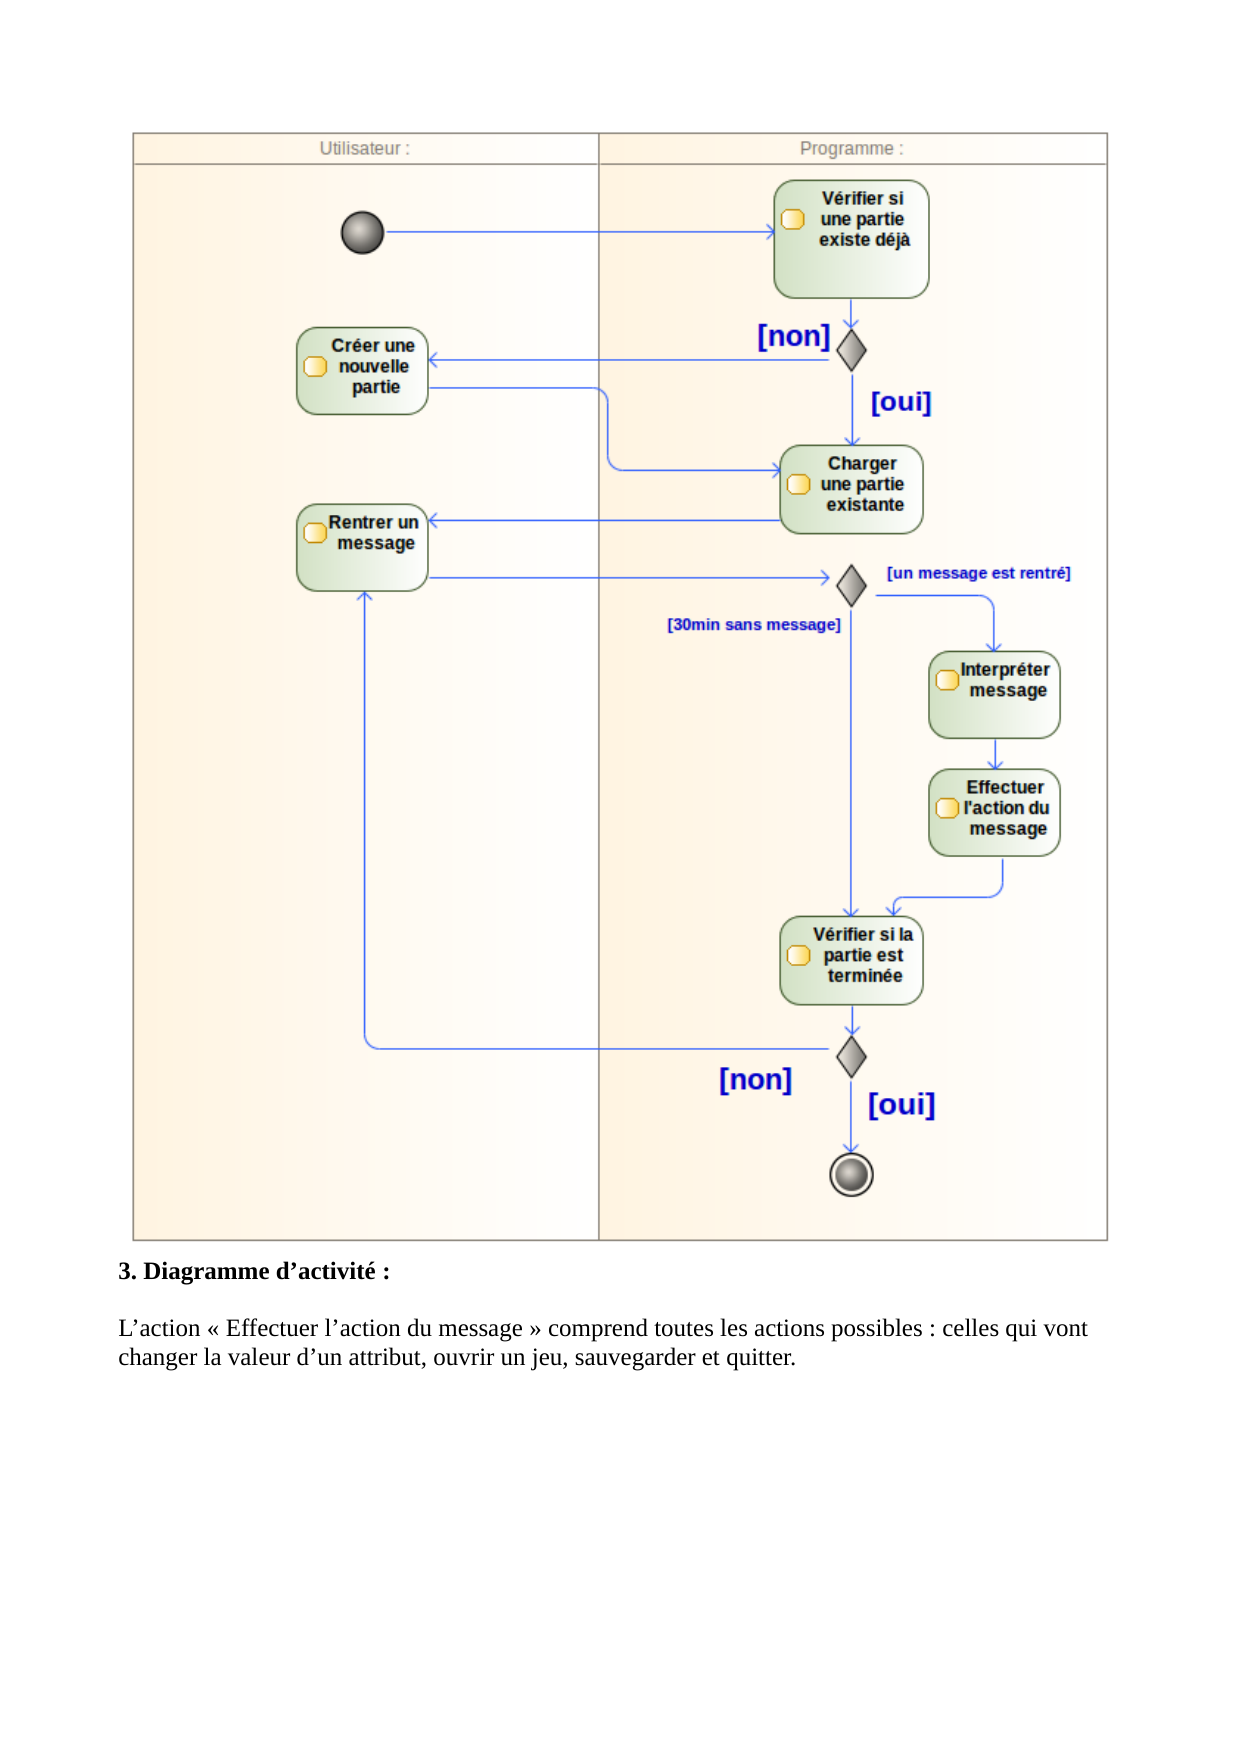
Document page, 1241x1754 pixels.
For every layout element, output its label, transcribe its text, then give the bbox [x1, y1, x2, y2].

text 3. Diagramme d’activité : [118, 1256, 1122, 1285]
text L’action « Effectuer l’action du message » comprend toutes les actions possibles : celles qui vont changer la valeur d’un attribut, ouvrir un jeu, sauvegarder et quitter. [118, 1313, 1122, 1371]
picture [118, 118, 1123, 1256]
